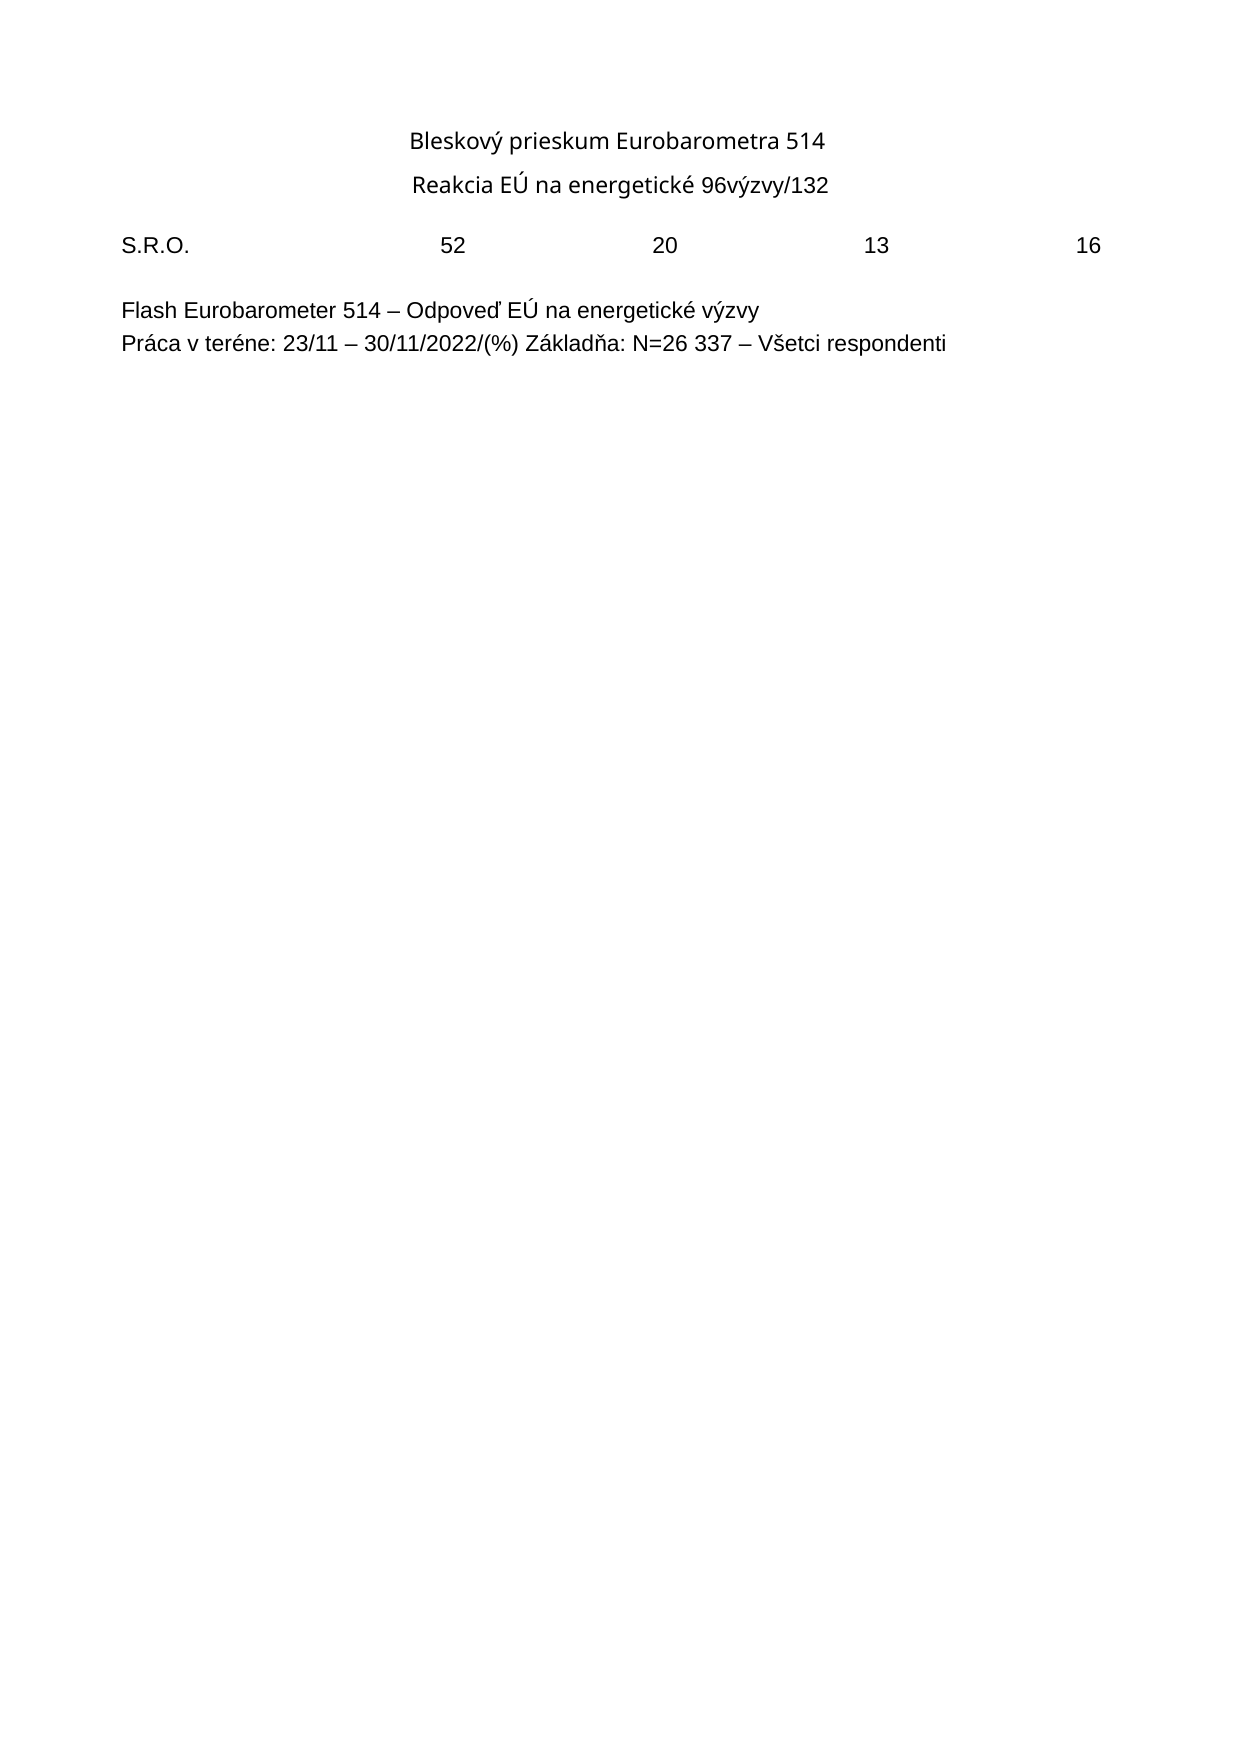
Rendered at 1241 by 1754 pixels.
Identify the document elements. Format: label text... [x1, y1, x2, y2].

table_cell S.R.O. [118, 230, 257, 262]
table_cell [892, 262, 1104, 294]
table_cell [257, 262, 468, 294]
table_cell 13 [680, 230, 892, 262]
table_cell [469, 262, 680, 294]
table_cell [680, 262, 892, 294]
table_cell 20 [469, 230, 680, 262]
table_cell 52 [257, 230, 468, 262]
table_cell Práca v teréne: 23/11 – 30/11/2022/(%) Základňa: N=26 337 – Všetci respondenti [118, 327, 1104, 359]
table_cell 16 [892, 230, 1104, 262]
table_cell Flash Eurobarometer 514 – Odpoveď EÚ na energetické výzvy [118, 294, 1104, 327]
table_cell [118, 262, 257, 294]
